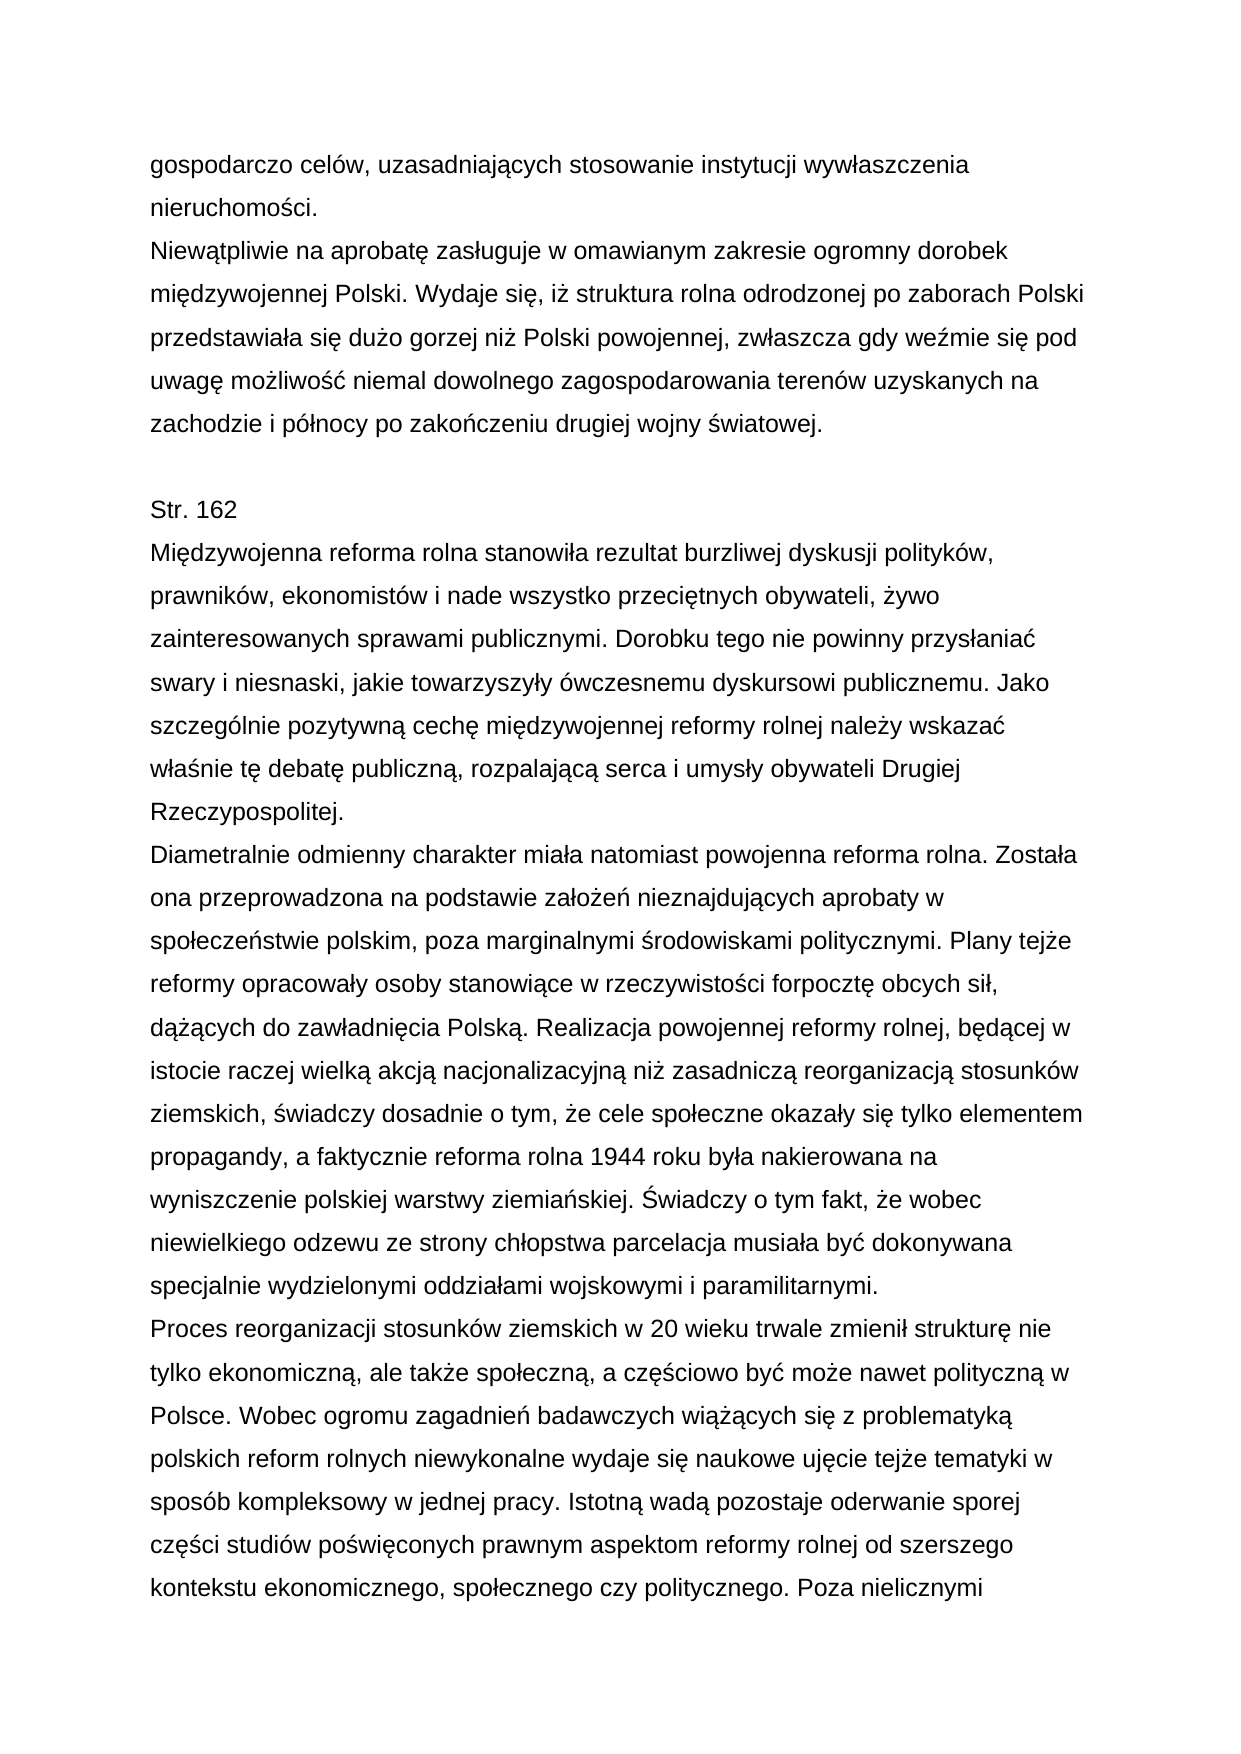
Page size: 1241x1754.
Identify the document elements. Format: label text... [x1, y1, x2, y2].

text gospodarczo celów, uzasadniających stosowanie instytucji wywłaszczenia nieruchomości. [150, 150, 1090, 222]
text Proces reorganizacji stosunków ziemskich w 20 wieku trwale zmienił strukturę nie tylko ekonomiczną, ale także społeczną, a częściowo być może nawet polityczną w Polsce. Wobec ogromu zagadnień badawczych wiążących się z problematyką polskich reform rolnych niewykonalne wydaje się naukowe ujęcie tejże tematyki w sposób kompleksowy w jednej pracy. Istotną wadą pozostaje oderwanie sporej części studiów poświęconych prawnym aspektom reformy rolnej od szerszego kontekstu ekonomicznego, społecznego czy politycznego. Poza nielicznymi [150, 1314, 1090, 1602]
text Niewątpliwie na aprobatę zasługuje w omawianym zakresie ogromny dorobek międzywojennej Polski. Wydaje się, iż struktura rolna odrodzonej po zaborach Polski przedstawiała się dużo gorzej niż Polski powojennej, zwłaszcza gdy weźmie się pod uwagę możliwość niemal dowolnego zagospodarowania terenów uzyskanych na zachodzie i północy po zakończeniu drugiej wojny światowej. [150, 236, 1090, 437]
text Str. 162 [150, 495, 1090, 524]
text Międzywojenna reforma rolna stanowiła rezultat burzliwej dyskusji polityków, prawników, ekonomistów i nade wszystko przeciętnych obywateli, żywo zainteresowanych sprawami publicznymi. Dorobku tego nie powinny przysłaniać swary i niesnaski, jakie towarzyszyły ówczesnemu dyskursowi publicznemu. Jako szczególnie pozytywną cechę międzywojennej reformy rolnej należy wskazać właśnie tę debatę publiczną, rozpalającą serca i umysły obywateli Drugiej Rzeczypospolitej. [150, 538, 1090, 826]
text Diametralnie odmienny charakter miała natomiast powojenna reforma rolna. Została ona przeprowadzona na podstawie założeń nieznajdujących aprobaty w społeczeństwie polskim, poza marginalnymi środowiskami politycznymi. Plany tejże reformy opracowały osoby stanowiące w rzeczywistości forpocztę obcych sił, dążących do zawładnięcia Polską. Realizacja powojennej reformy rolnej, będącej w istocie raczej wielką akcją nacjonalizacyjną niż zasadniczą reorganizacją stosunków ziemskich, świadczy dosadnie o tym, że cele społeczne okazały się tylko elementem propagandy, a faktycznie reforma rolna 1944 roku była nakierowana na wyniszczenie polskiej warstwy ziemiańskiej. Świadczy o tym fakt, że wobec niewielkiego odzewu ze strony chłopstwa parcelacja musiała być dokonywana specjalnie wydzielonymi oddziałami wojskowymi i paramilitarnymi. [150, 840, 1090, 1300]
